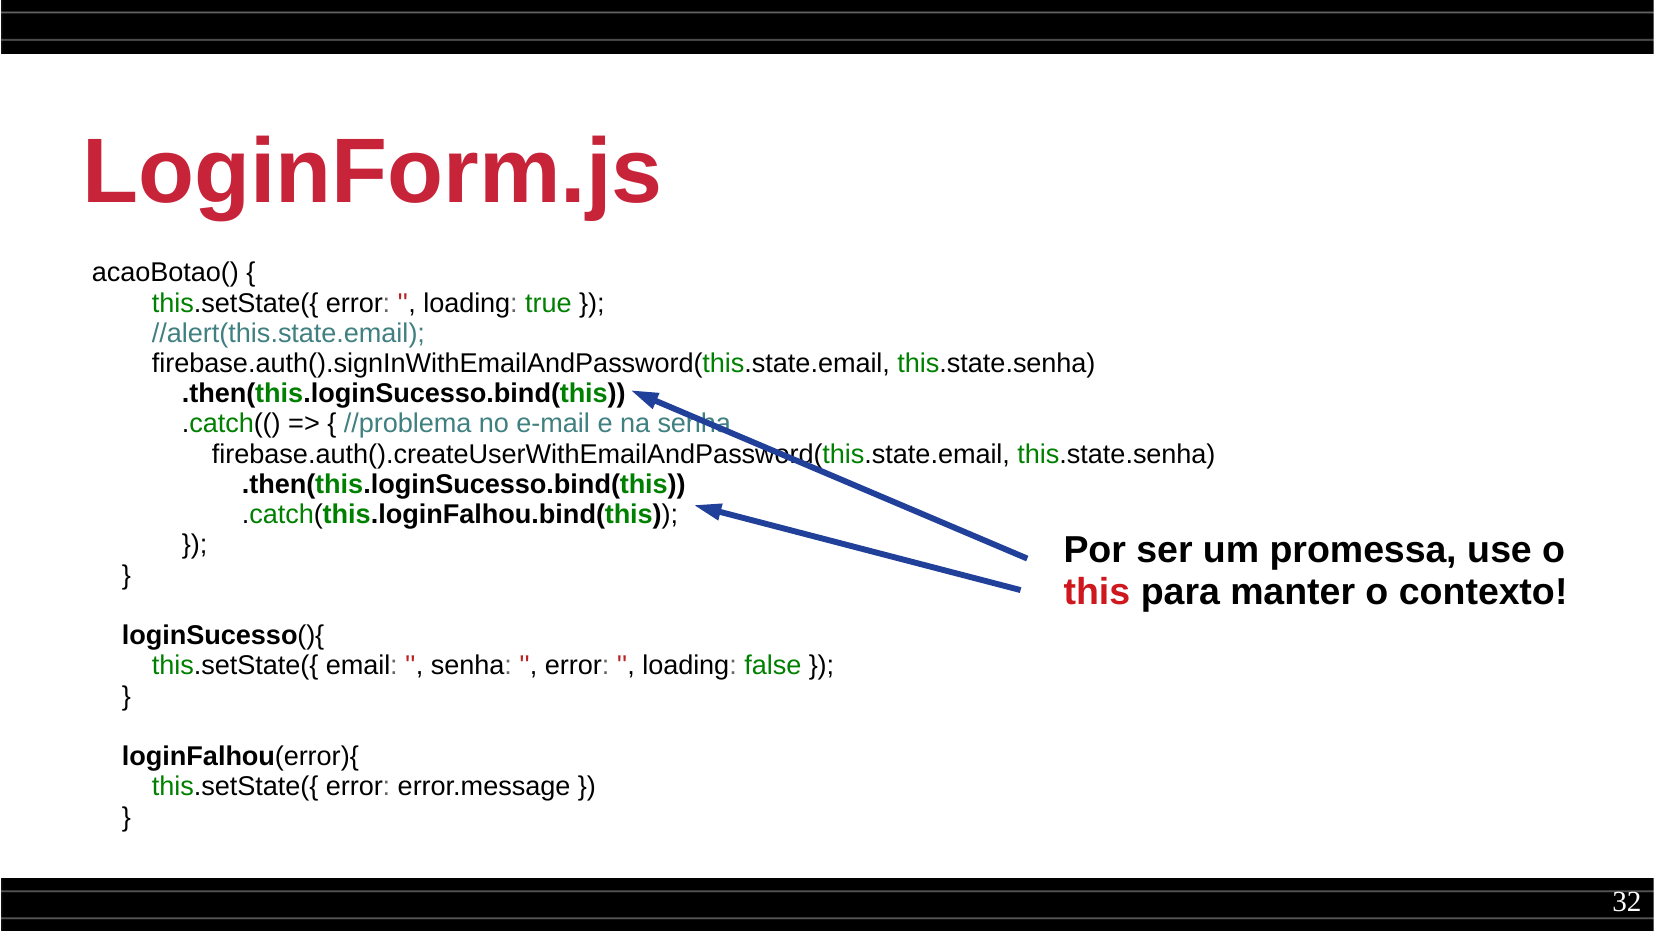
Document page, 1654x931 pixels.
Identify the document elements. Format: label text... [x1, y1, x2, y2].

picture [1, 878, 1654, 931]
picture [1, 0, 1654, 54]
text_box Por ser um promessa, use o this para manter o contexto! [1048, 521, 1591, 621]
title LoginForm.js [82, 92, 1571, 249]
text_box acaoBotao() { this.setState({ error: '', loading: true }); //alert(this.state.email); firebase.auth().signInWithEmailAndPassword(this.state.email, this.state.senha) .then(this.loginSucesso.bind(this)) .catch(() => { //problema no e-mail e na senha firebase.auth().createUserWithEmailAndPassword(this.state.email, this.state.senha) .then(this.loginSucesso.bind(this)) .catch(this.loginFalhou.bind(this)); }); } loginSucesso(){ this.setState({ email: '', senha: '', error: '', loading: false }); } loginFalhou(error){ this.setState({ error: error.message }) } [77, 249, 1508, 840]
